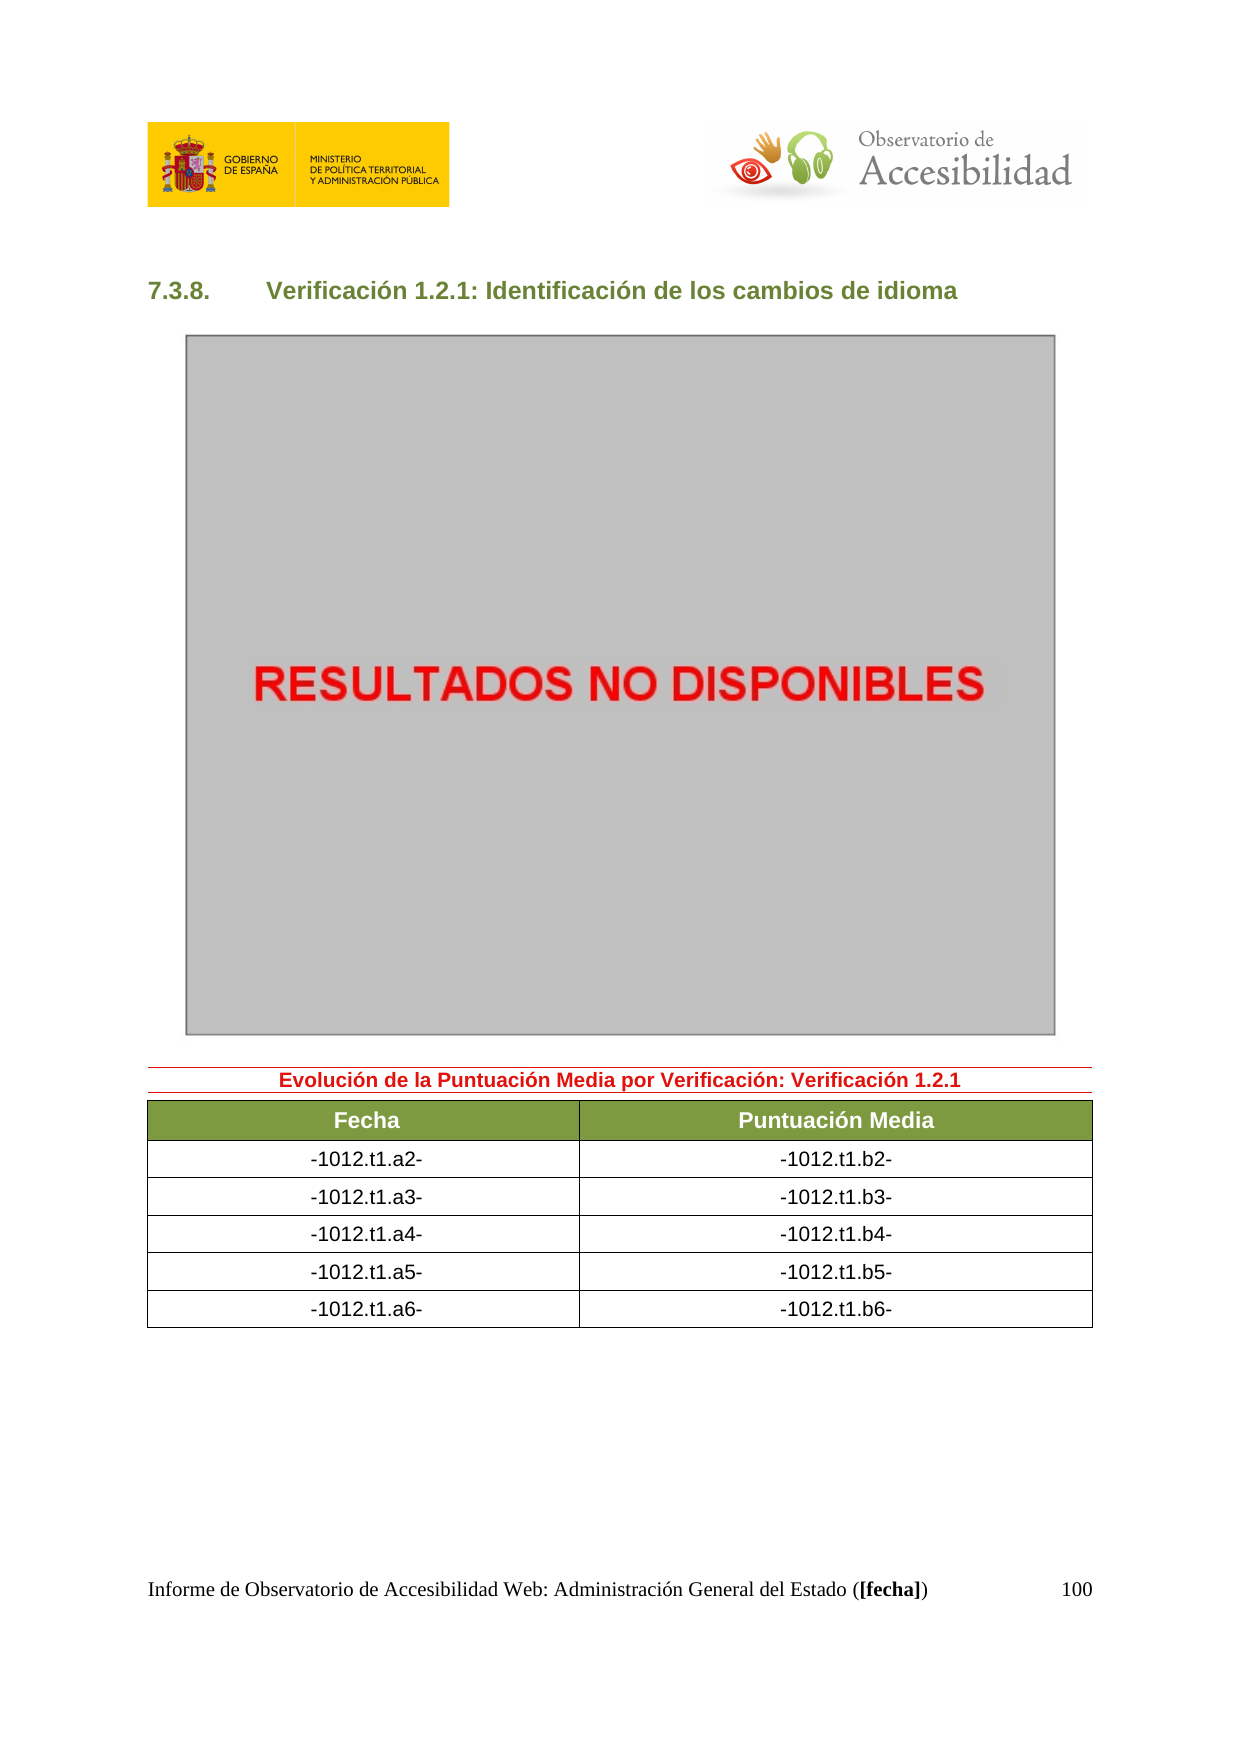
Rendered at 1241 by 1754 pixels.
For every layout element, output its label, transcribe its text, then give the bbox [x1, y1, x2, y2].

table_header Puntuación Media [580, 1101, 1092, 1140]
table_header Fecha [148, 1101, 579, 1140]
picture [710, 122, 1086, 205]
table_cell -1012.t1.b3- [580, 1178, 1092, 1215]
table_cell -1012.t1.a4- [148, 1216, 579, 1252]
list Verificación 1.2.1: Identificación de los cambios de idioma [148, 276, 1092, 304]
table_cell -1012.t1.b2- [580, 1141, 1092, 1177]
picture [178, 332, 1062, 1042]
text Evolución de la Puntuación Media por Verificación: Verificación 1.2.1 [148, 1068, 1092, 1092]
table_cell -1012.t1.b4- [580, 1216, 1092, 1252]
picture [147, 122, 450, 207]
table_cell -1012.t1.a6- [148, 1291, 579, 1327]
table_cell -1012.t1.a5- [148, 1253, 579, 1290]
table_cell -1012.t1.b6- [580, 1291, 1092, 1327]
table_cell -1012.t1.a2- [148, 1141, 579, 1177]
table_cell -1012.t1.b5- [580, 1253, 1092, 1290]
table_cell -1012.t1.a3- [148, 1178, 579, 1215]
